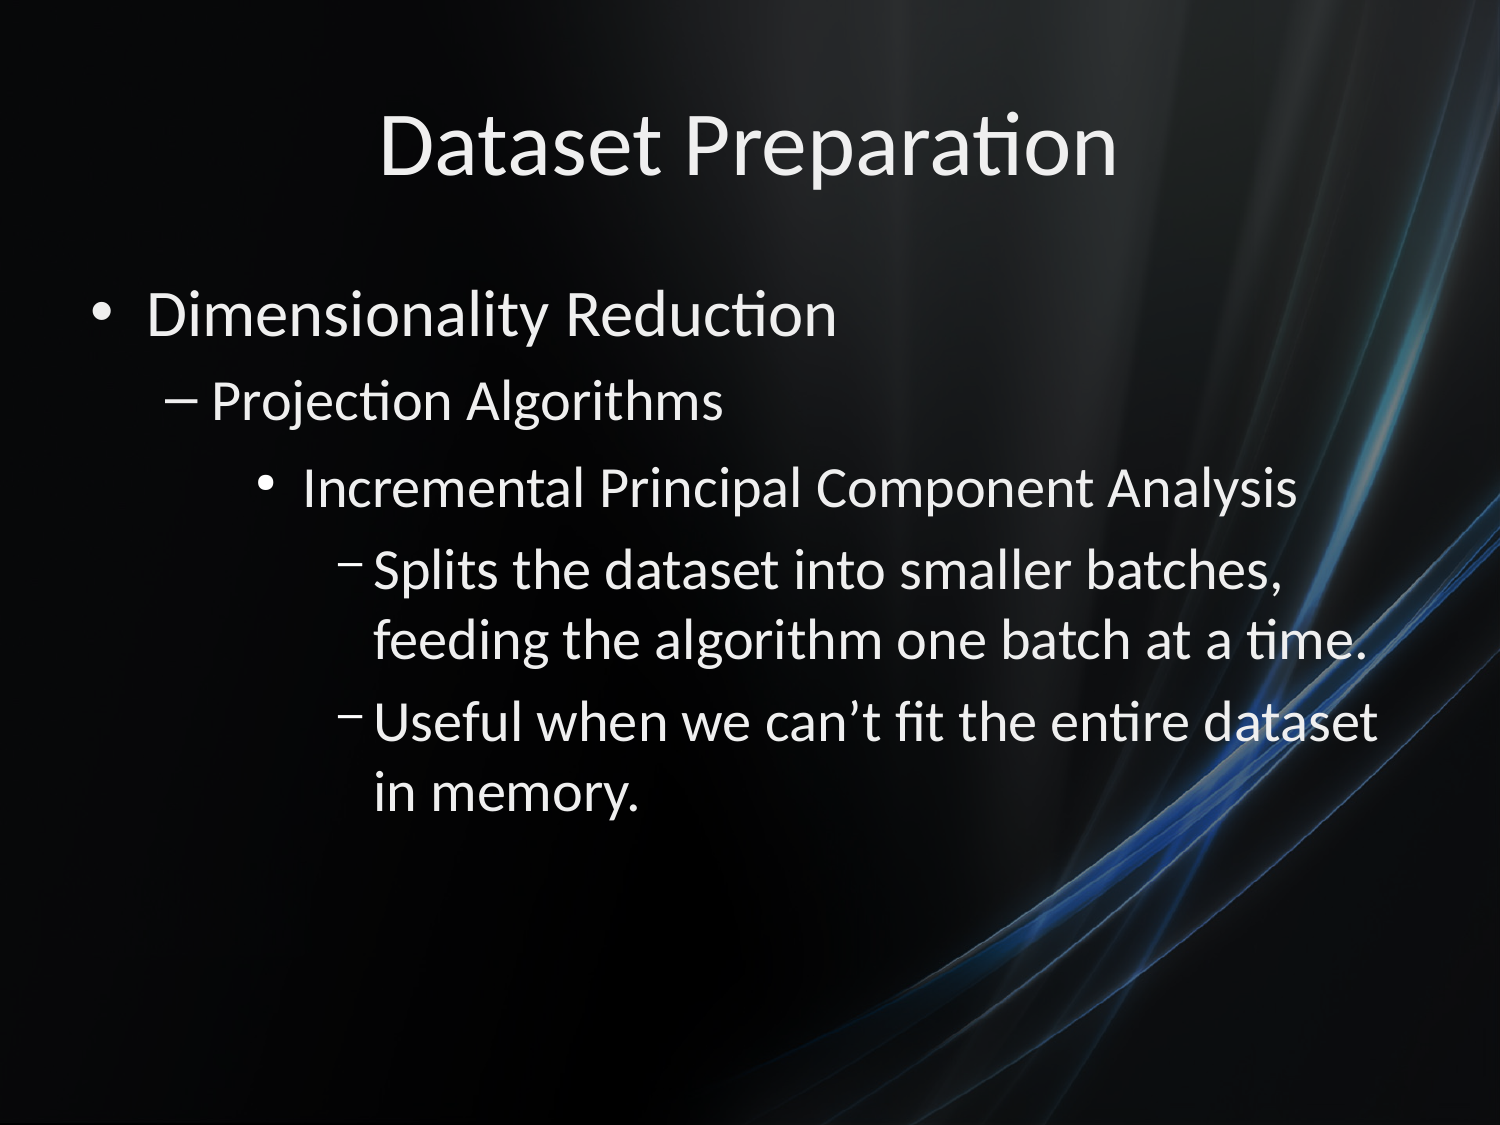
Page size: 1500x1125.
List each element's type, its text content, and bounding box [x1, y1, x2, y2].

picture [0, 0, 1500, 1125]
title Dataset Preparation [75, 45, 1425, 233]
list Dimensionality Reduction Projection Algorithms Incremental Principal Component Analysis Splits the dataset into smaller batches, feeding the algorithm one batch at a time. Useful when we can’t fit the entire dataset in memory. [75, 262, 1425, 1005]
